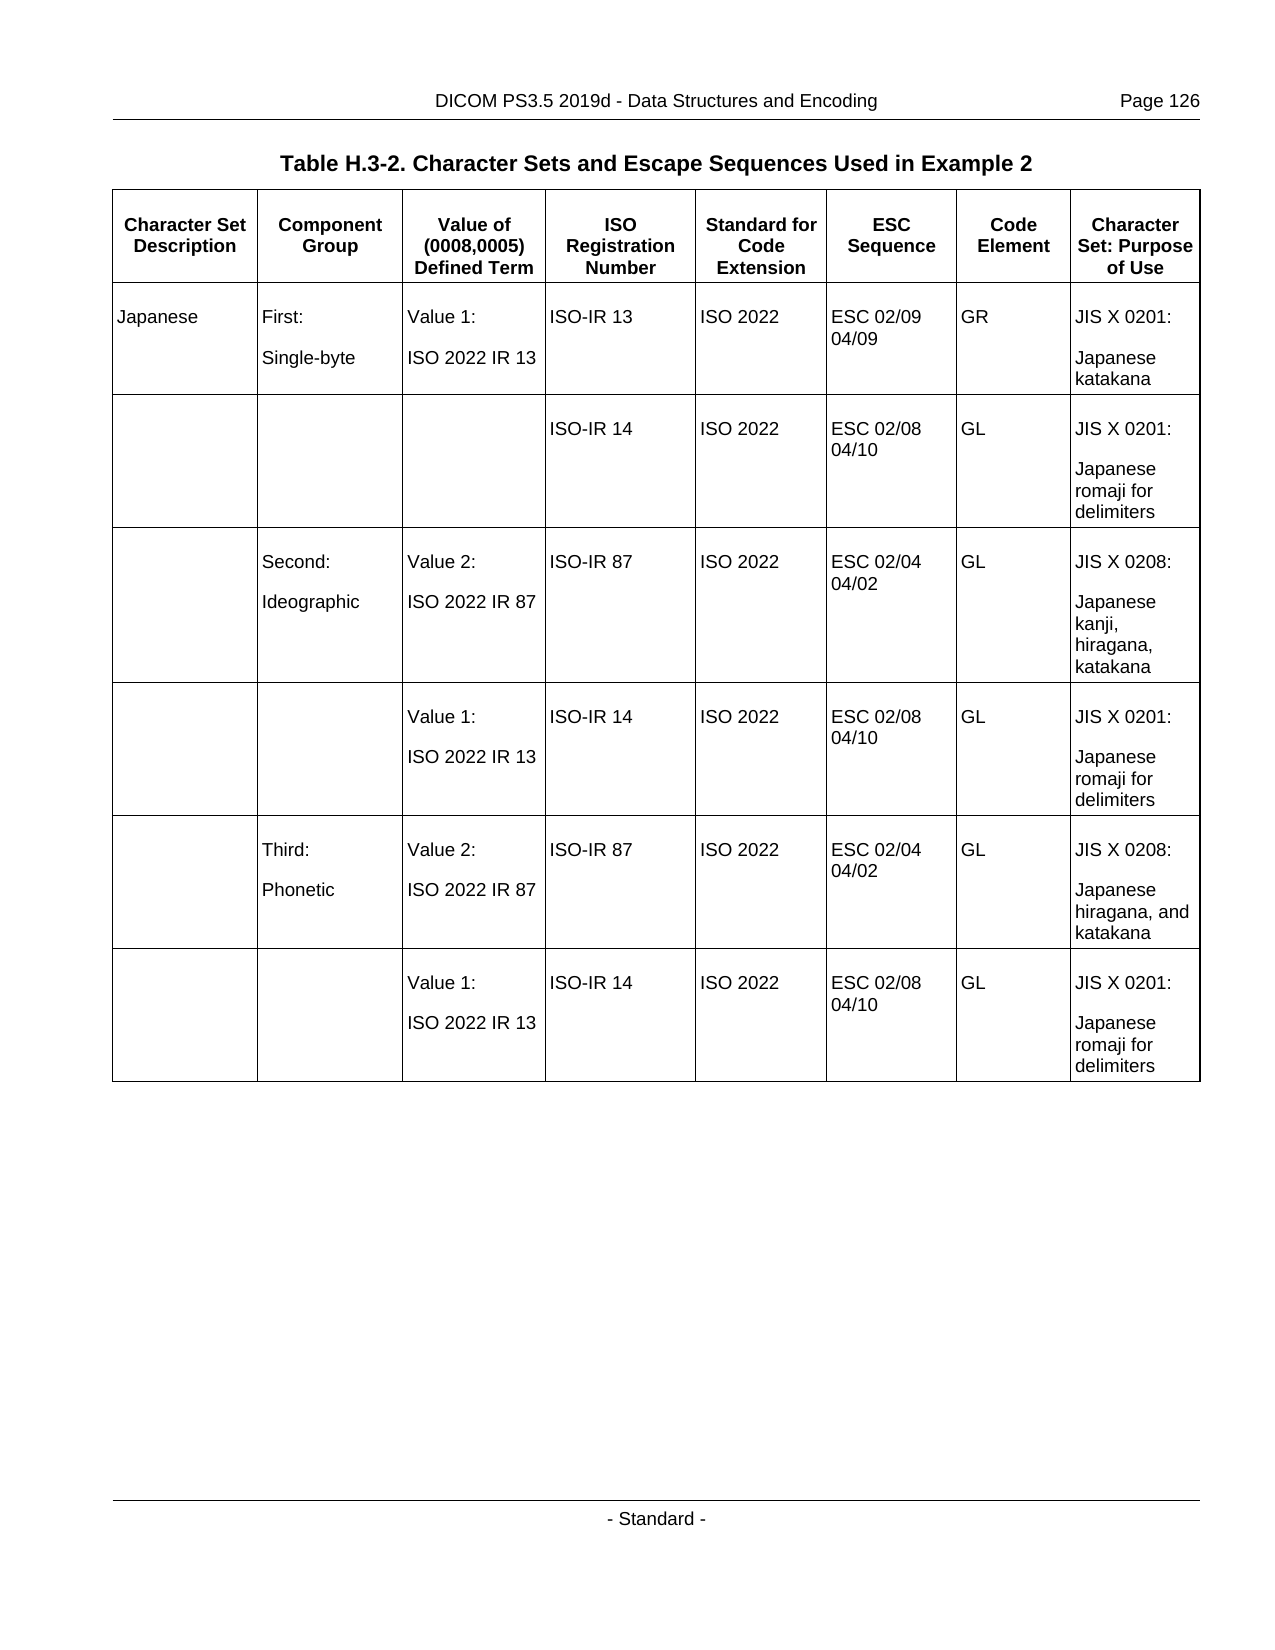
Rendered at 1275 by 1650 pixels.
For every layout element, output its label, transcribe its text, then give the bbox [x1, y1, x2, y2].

text Table H.3-2. Character Sets and Escape Sequences Used in Example 2 [112, 150, 1200, 176]
table_cell ISO-IR 14 [546, 949, 695, 1081]
table_cell ISO-IR 87 [546, 528, 695, 682]
table_cell Japanese [113, 283, 257, 394]
table_cell [113, 395, 257, 527]
table_cell JIS X 0201: Japanese romaji for delimiters [1071, 949, 1199, 1081]
table_cell ISO 2022 [696, 528, 826, 682]
table_cell ISO 2022 [696, 816, 826, 948]
table_cell ESC 02/08 04/10 [827, 949, 956, 1081]
table_header Component Group [258, 190, 402, 282]
table_cell Value 1: ISO 2022 IR 13 [403, 283, 545, 394]
table_cell JIS X 0201: Japanese katakana [1071, 283, 1199, 394]
table_cell JIS X 0208: Japanese kanji, hiragana, katakana [1071, 528, 1199, 682]
table_cell [113, 528, 257, 682]
table_cell ISO-IR 87 [546, 816, 695, 948]
table_cell ISO-IR 14 [546, 395, 695, 527]
table_cell Second: Ideographic [258, 528, 402, 682]
table_cell Third: Phonetic [258, 816, 402, 948]
table_header Value of (0008,0005) Defined Term [403, 190, 545, 282]
table_cell First: Single-byte [258, 283, 402, 394]
table_cell Value 2: ISO 2022 IR 87 [403, 528, 545, 682]
table_cell ESC 02/08 04/10 [827, 683, 956, 815]
table_cell [258, 949, 402, 1081]
table_cell JIS X 0208: Japanese hiragana, and katakana [1071, 816, 1199, 948]
table_cell Value 1: ISO 2022 IR 13 [403, 949, 545, 1081]
table_cell [113, 683, 257, 815]
table_cell [113, 949, 257, 1081]
table_cell GL [957, 395, 1070, 527]
table_cell GL [957, 816, 1070, 948]
table_cell ISO-IR 13 [546, 283, 695, 394]
table_cell ISO-IR 14 [546, 683, 695, 815]
table_cell ESC 02/04 04/02 [827, 528, 956, 682]
table_cell ISO 2022 [696, 283, 826, 394]
table_cell ISO 2022 [696, 683, 826, 815]
table_cell ISO 2022 [696, 395, 826, 527]
table_header ISO Registration Number [546, 190, 695, 282]
table_cell Value 1: ISO 2022 IR 13 [403, 683, 545, 815]
table_header Standard for Code Extension [696, 190, 826, 282]
table_header ESC Sequence [827, 190, 956, 282]
table_header Code Element [957, 190, 1070, 282]
table_cell GL [957, 528, 1070, 682]
table_cell ISO 2022 [696, 949, 826, 1081]
table_header Character Set Description [113, 190, 257, 282]
table_cell ESC 02/08 04/10 [827, 395, 956, 527]
table_cell GL [957, 949, 1070, 1081]
table_cell GR [957, 283, 1070, 394]
table_header Character Set: Purpose of Use [1071, 190, 1199, 282]
table_cell Value 2: ISO 2022 IR 87 [403, 816, 545, 948]
table_cell [258, 395, 402, 527]
table_cell ESC 02/04 04/02 [827, 816, 956, 948]
table_cell JIS X 0201: Japanese romaji for delimiters [1071, 395, 1199, 527]
table_cell [403, 395, 545, 527]
table_cell [258, 683, 402, 815]
table_cell [113, 816, 257, 948]
table_cell GL [957, 683, 1070, 815]
table_cell ESC 02/09 04/09 [827, 283, 956, 394]
table_cell JIS X 0201: Japanese romaji for delimiters [1071, 683, 1199, 815]
